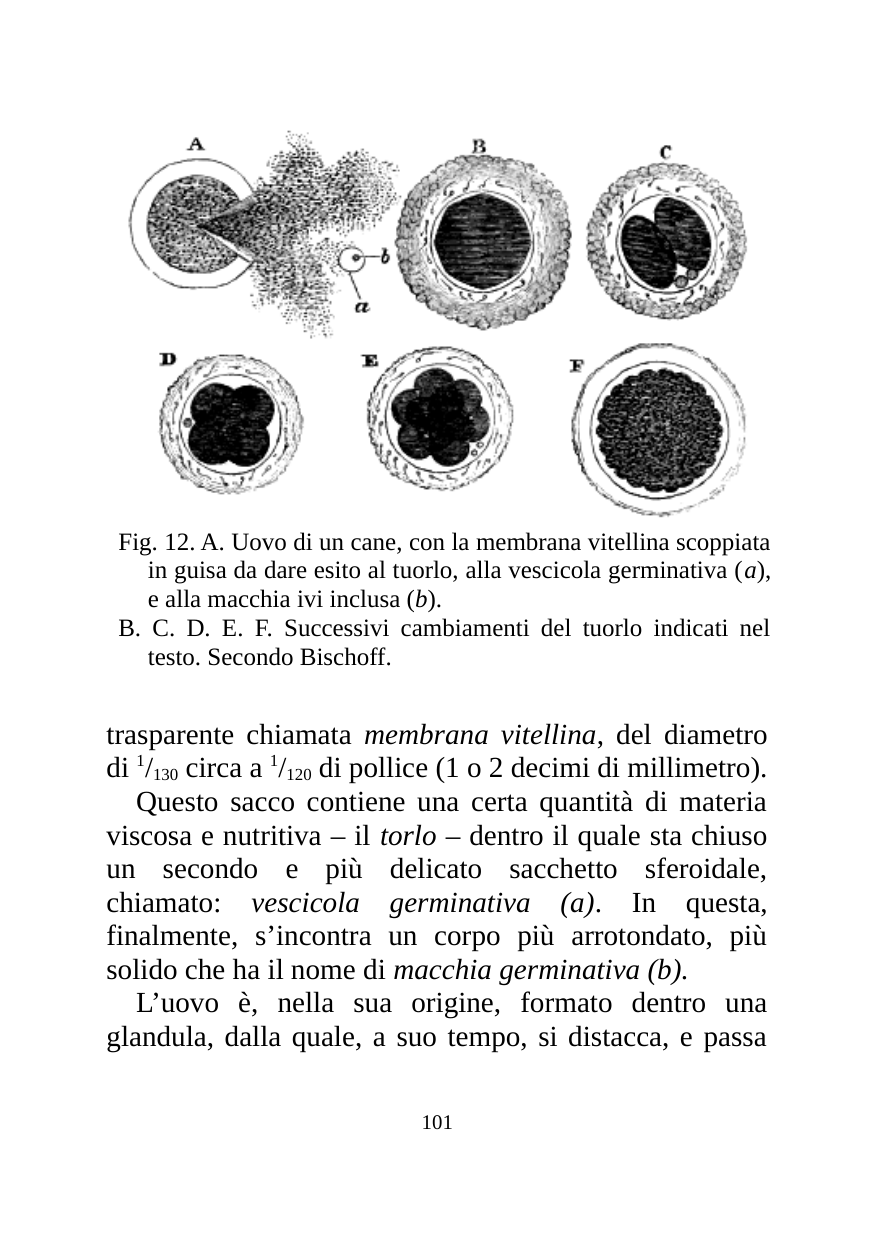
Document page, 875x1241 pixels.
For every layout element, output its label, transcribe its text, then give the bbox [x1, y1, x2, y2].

text trasparente chiamata membrana vitellina, del diametro di 1/130 circa a 1/120 di pollice (1 o 2 decimi di millimetro). [106, 106, 771, 784]
text Questo sacco contiene una certa quantità di materia viscosa e nutritiva – il torlo – dentro il quale sta chiuso un secondo e più delicato sacchetto sferoidale, chiamato: vescicola germinativa (a). In questa, finalmente, s’incontra un corpo più arrotondato, più solido che ha il nome di macchia germinativa (b). [106, 784, 768, 985]
text B. C. D. E. F. Successivi cambiamenti del tuorlo indicati nel testo. Secondo Bischoff. [118, 613, 771, 671]
text Fig. 12. A. Uovo di un cane, con la membrana vitellina scoppiata in guisa da dare esito al tuorlo, alla vescicola germinativa (a), e alla macchia ivi inclusa (b). [118, 527, 771, 613]
text L’uovo è, nella sua origine, formato dentro una glandula, dalla quale, a suo tempo, si distacca, e passa [106, 985, 768, 1052]
picture [111, 123, 765, 527]
